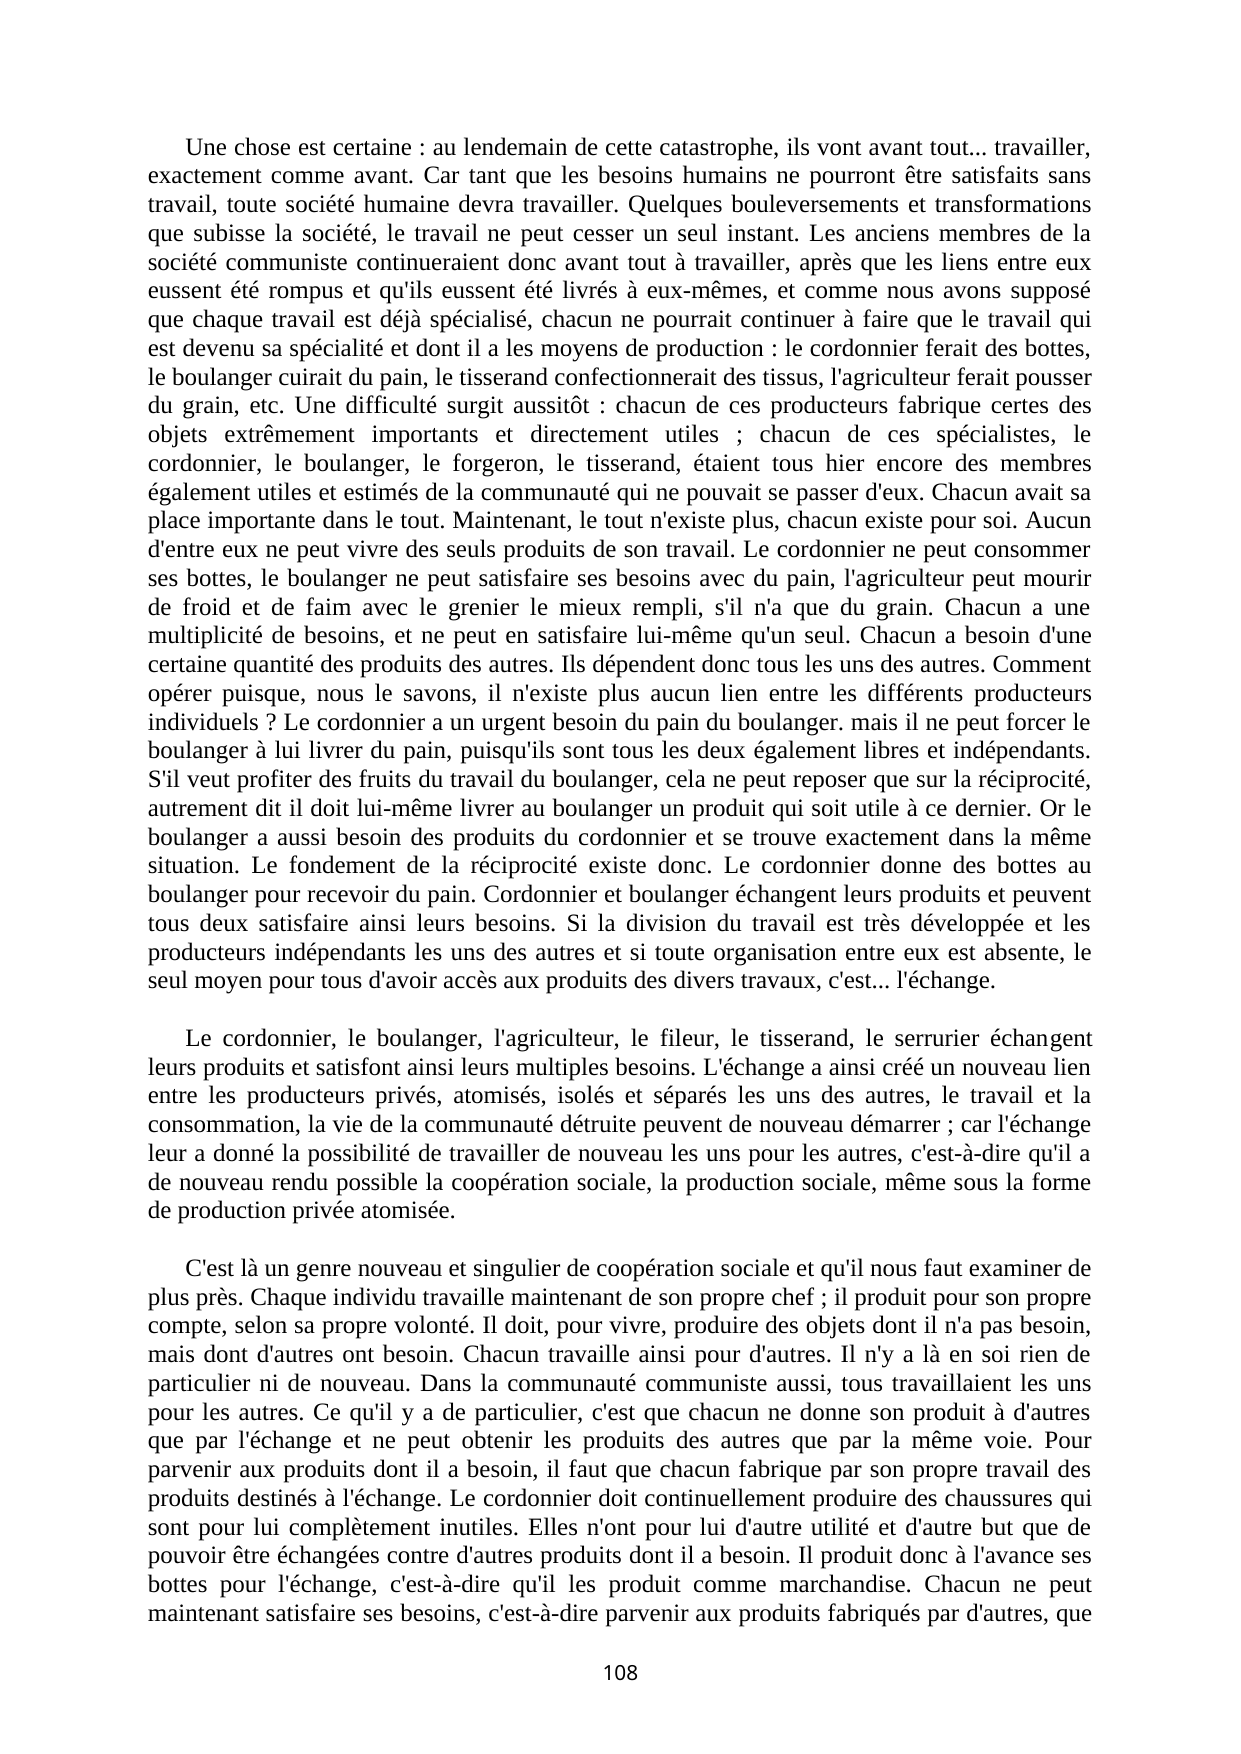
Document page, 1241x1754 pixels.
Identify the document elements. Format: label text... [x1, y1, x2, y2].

text C'est là un genre nouveau et singulier de coopération sociale et qu'il nous faut examiner de plus près. Chaque individu travaille maintenant de son propre chef ; il produit pour son propre compte, selon sa propre volonté. Il doit, pour vivre, produire des objets dont il n'a pas besoin, mais dont d'autres ont besoin. Chacun travaille ainsi pour d'autres. Il n'y a là en soi rien de particulier ni de nouveau. Dans la communauté communiste aussi, tous travaillaient les uns pour les autres. Ce qu'il y a de particulier, c'est que chacun ne donne son produit à d'autres que par l'échange et ne peut obtenir les produits des autres que par la même voie. Pour parvenir aux produits dont il a besoin, il faut que chacun fabrique par son propre travail des produits destinés à l'échange. Le cordonnier doit continuellement produire des chaussures qui sont pour lui complètement inutiles. Elles n'ont pour lui d'autre utilité et d'autre but que de pouvoir être échangées contre d'autres produits dont il a besoin. Il produit donc à l'avance ses bottes pour l'échange, c'est-à-dire qu'il les produit comme marchandise. Chacun ne peut maintenant satisfaire ses besoins, c'est-à-dire parvenir aux produits fabriqués par d'autres, que [148, 1253, 1093, 1627]
text Une chose est certaine : au lendemain de cette catastrophe, ils vont avant tout... travailler, exactement comme avant. Car tant que les besoins humains ne pourront être satisfaits sans travail, toute société humaine devra travailler. Quelques bouleversements et transformations que subisse la société, le travail ne peut cesser un seul instant. Les anciens membres de la société communiste continueraient donc avant tout à travailler, après que les liens entre eux eussent été rompus et qu'ils eussent été livrés à eux-mêmes, et comme nous avons supposé que chaque travail est déjà spécialisé, chacun ne pourrait continuer à faire que le travail qui est devenu sa spécialité et dont il a les moyens de production : le cordonnier ferait des bottes, le boulanger cuirait du pain, le tisserand confectionnerait des tissus, l'agriculteur ferait pousser du grain, etc. Une difficulté surgit aussitôt : chacun de ces producteurs fabrique certes des objets extrêmement importants et directement utiles ; chacun de ces spécialistes, le cordonnier, le boulanger, le forgeron, le tisserand, étaient tous hier encore des membres également utiles et estimés de la communauté qui ne pouvait se passer d'eux. Chacun avait sa place importante dans le tout. Maintenant, le tout n'existe plus, chacun existe pour soi. Aucun d'entre eux ne peut vivre des seuls produits de son travail. Le cordonnier ne peut consommer ses bottes, le boulanger ne peut satisfaire ses besoins avec du pain, l'agriculteur peut mourir de froid et de faim avec le grenier le mieux rempli, s'il n'a que du grain. Chacun a une multiplicité de besoins, et ne peut en satisfaire lui-même qu'un seul. Chacun a besoin d'une certaine quantité des produits des autres. Ils dépendent donc tous les uns des autres. Comment opérer puisque, nous le savons, il n'existe plus aucun lien entre les différents producteurs individuels ? Le cordonnier a un urgent besoin du pain du boulanger. mais il ne peut forcer le boulanger à lui livrer du pain, puisqu'ils sont tous les deux également libres et indépendants. S'il veut profiter des fruits du travail du boulanger, cela ne peut reposer que sur la réciprocité, autrement dit il doit lui-même livrer au boulanger un produit qui soit utile à ce dernier. Or le boulanger a aussi besoin des produits du cordonnier et se trouve exactement dans la même situation. Le fondement de la réciprocité existe donc. Le cordonnier donne des bottes au boulanger pour recevoir du pain. Cordonnier et boulanger échangent leurs produits et peuvent tous deux satisfaire ainsi leurs besoins. Si la division du travail est très développée et les producteurs indépendants les uns des autres et si toute organisation entre eux est absente, le seul moyen pour tous d'avoir accès aux produits des divers travaux, c'est... l'échange. [148, 132, 1093, 994]
text Le cordonnier, le boulanger, l'agriculteur, le fileur, le tisserand, le serrurier échan­gent leurs produits et satisfont ainsi leurs multiples besoins. L'échange a ainsi créé un nouveau lien entre les producteurs privés, atomisés, isolés et séparés les uns des autres, le travail et la consommation, la vie de la communauté détruite peuvent de nouveau démarrer ; car l'échange leur a donné la possibilité de travailler de nouveau les uns pour les autres, c'est-à-dire qu'il a de nouveau rendu possible la coopération sociale, la production sociale, même sous la forme de production privée atomisée. [148, 1023, 1093, 1224]
